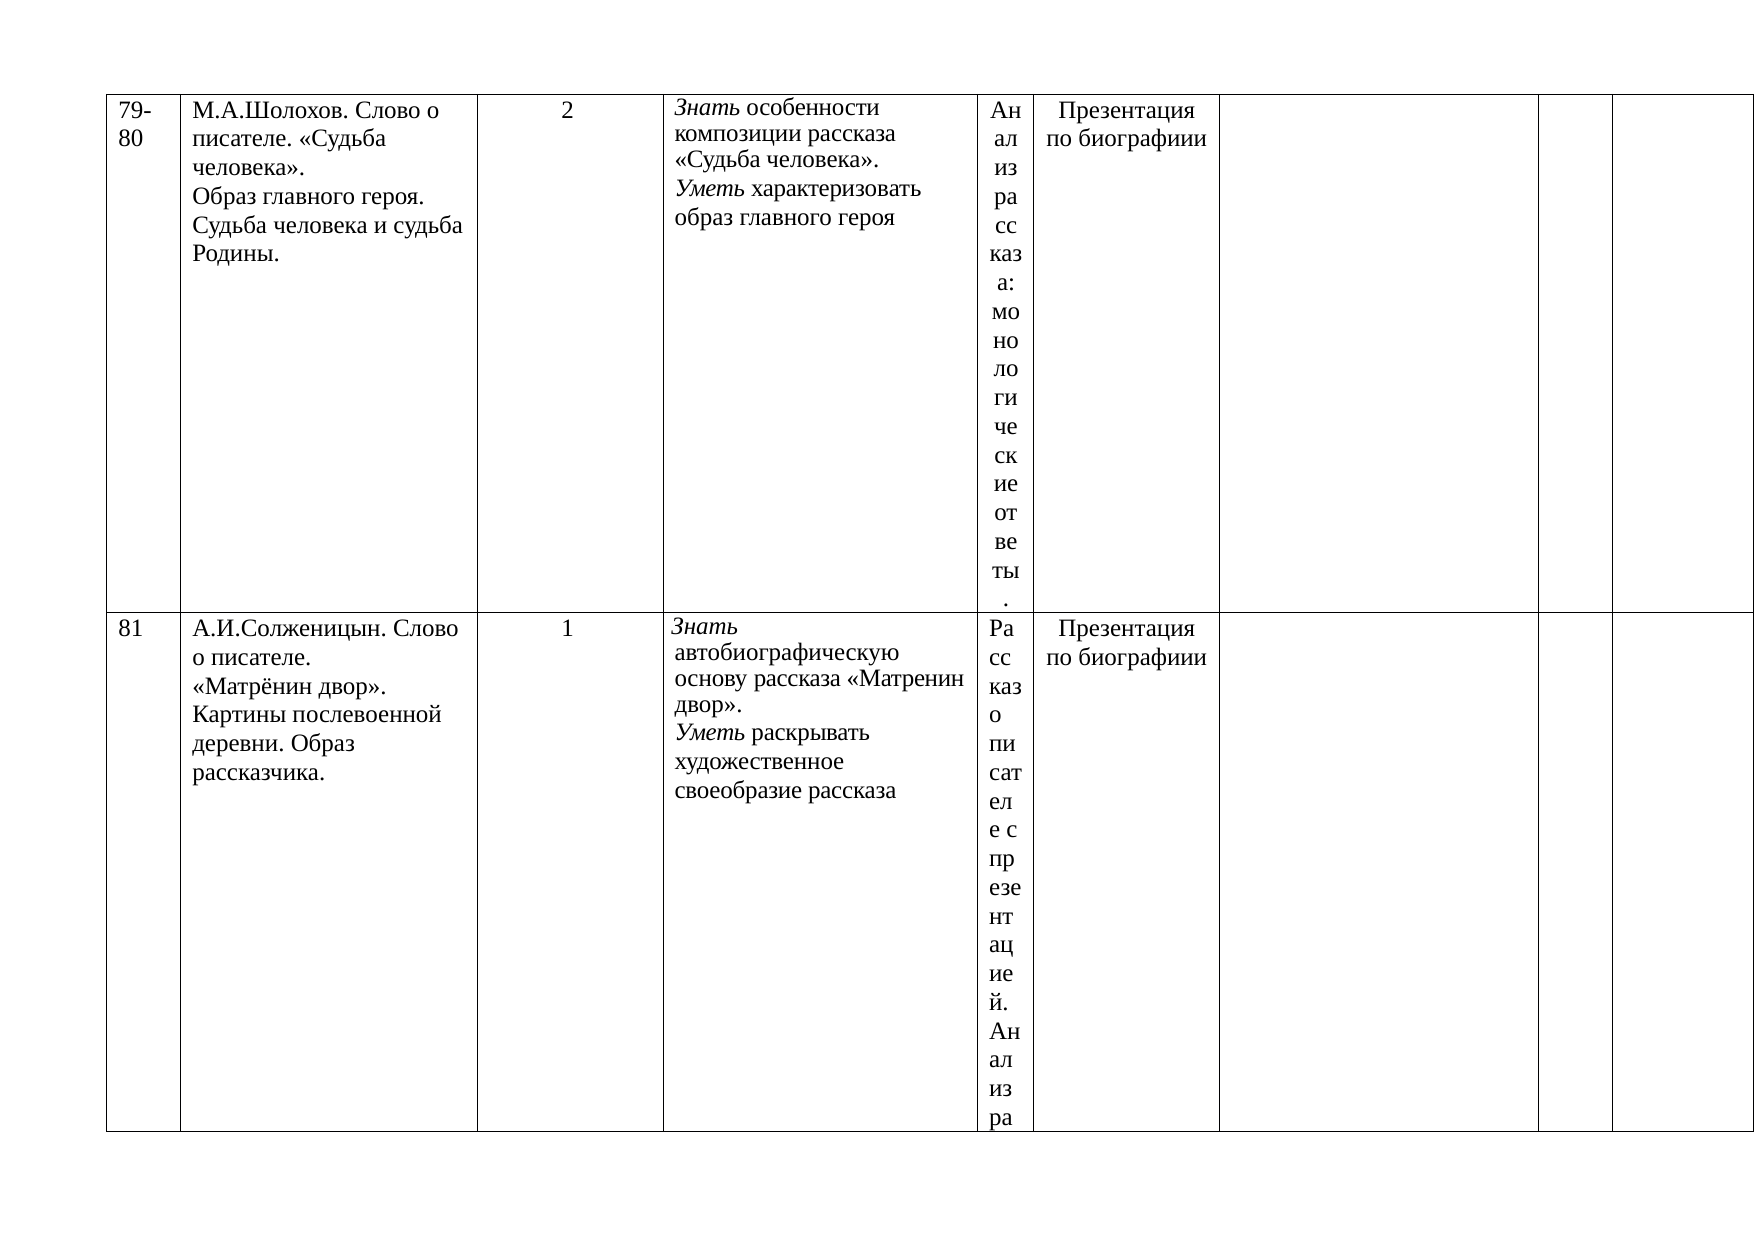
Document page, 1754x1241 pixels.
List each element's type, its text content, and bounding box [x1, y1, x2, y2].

table_cell 2 [478, 95, 663, 612]
table_cell А.И.Солженицын. Слово о писателе. «Матрёнин двор». Картины послевоенной деревни. Образ рассказчика. [181, 613, 477, 1131]
table_cell [1220, 613, 1538, 1131]
table_cell [1613, 95, 1753, 612]
table_cell Знать автобиографическую основу рассказа «Матренин двор». Уметь раскрывать художественное своеобразие рассказа [664, 613, 977, 1131]
table_cell 79-80 [107, 95, 180, 612]
table_cell Презентация по биографиии [1034, 613, 1219, 1131]
table_cell М.А.Шолохов. Слово о писателе. «Судьба человека». Образ главного героя. Судьба человека и судьба Родины. [181, 95, 477, 612]
table_cell [1539, 95, 1612, 612]
table_cell [1613, 613, 1753, 1131]
table_cell Анализ рассказа: монологические ответы. [978, 95, 1033, 612]
table_cell 81 [107, 613, 180, 1131]
table_cell 1 [478, 613, 663, 1131]
table_cell Знать особенности композиции рассказа «Судьба человека». Уметь характеризовать образ главного героя [664, 95, 977, 612]
table_cell Рассказ о писателе с презентацией. Анализ ра [978, 613, 1033, 1131]
table_cell [1220, 95, 1538, 612]
table_cell [1539, 613, 1612, 1131]
table_cell Презентация по биографиии [1034, 95, 1219, 612]
